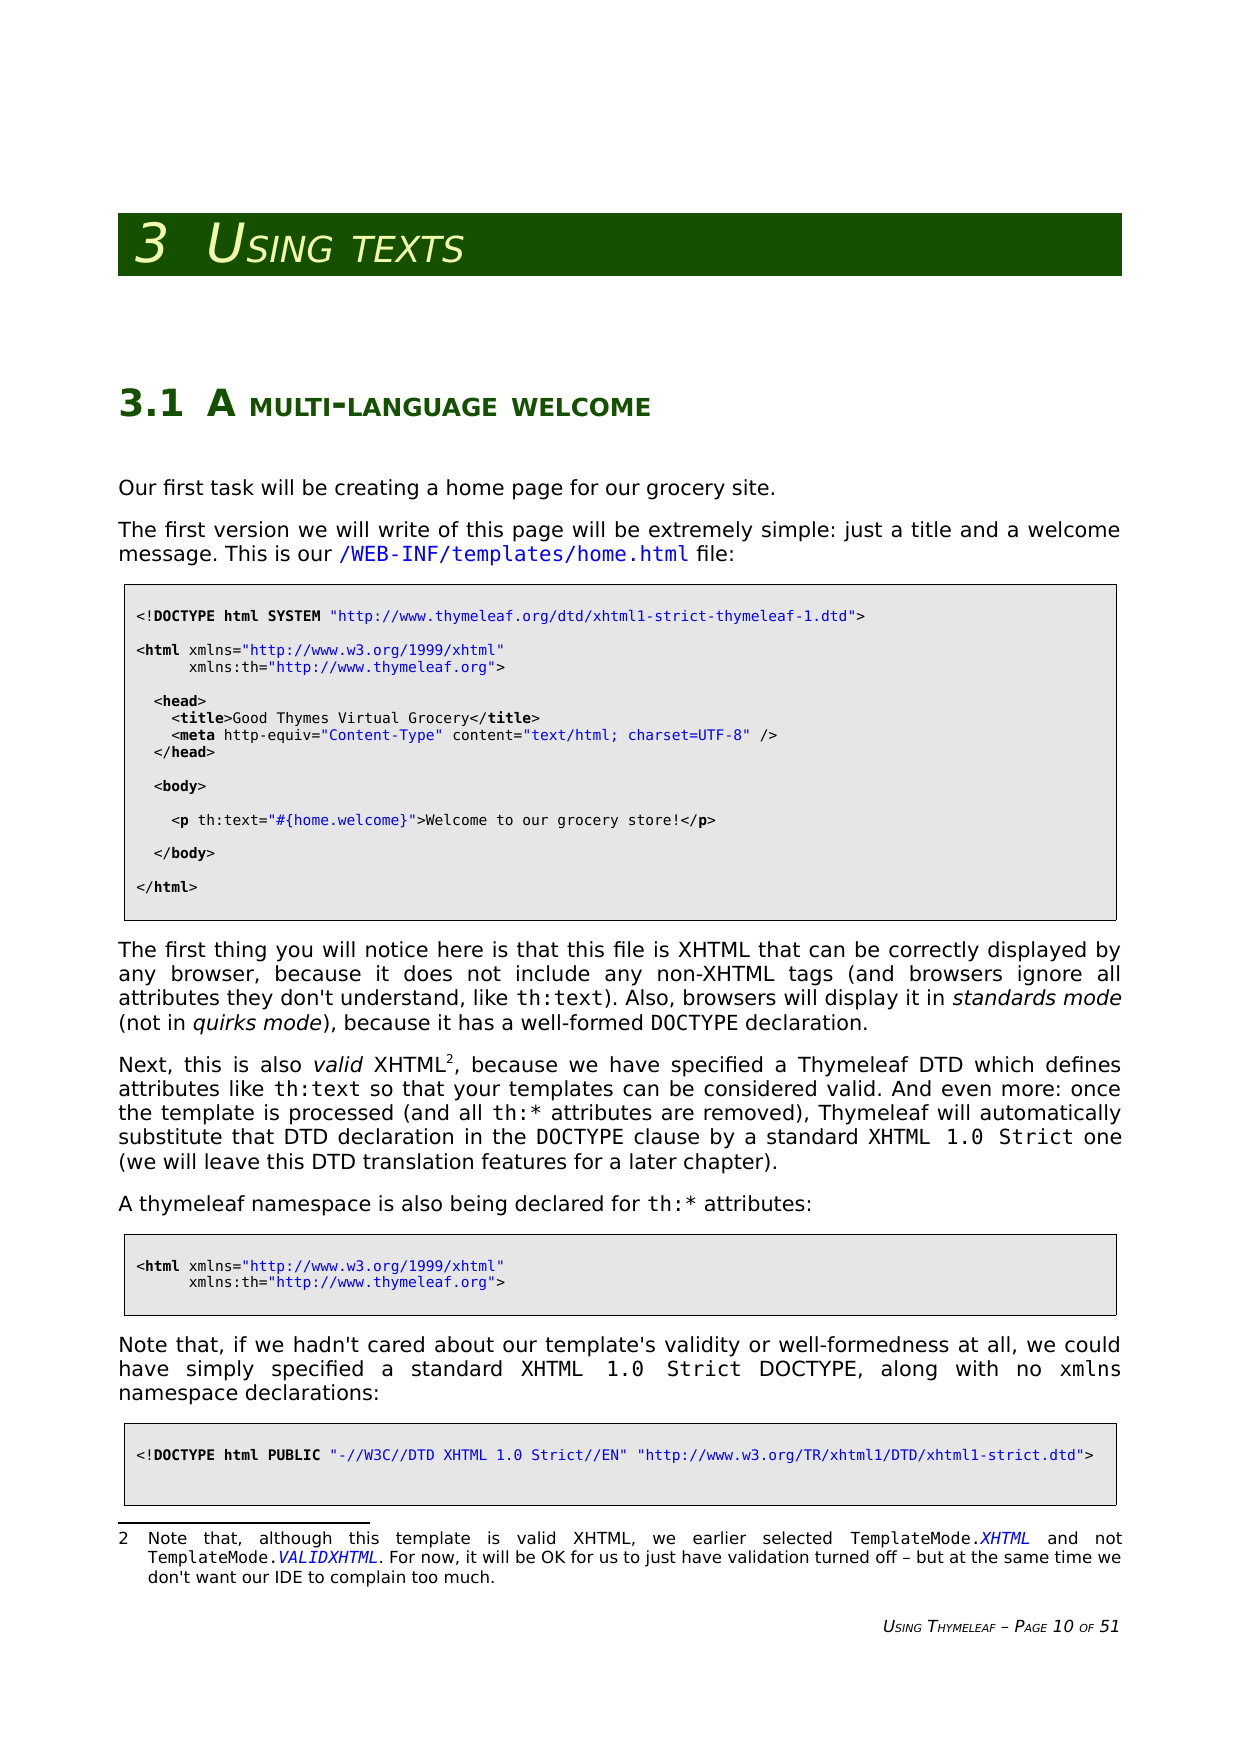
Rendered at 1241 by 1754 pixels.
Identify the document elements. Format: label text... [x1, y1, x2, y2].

text Next, this is also valid XHTML, because we have specified a Thymeleaf DTD which defines attributes like th:text so that your templates can be considered valid. And even more: once the template is processed (and all th:* attributes are removed), Thymeleaf will automatically substitute that DTD declaration in the DOCTYPE clause by a standard XHTML 1.0 Strict one (we will leave this DTD translation features for a later chapter). [118, 1053, 1122, 1174]
text Note that, if we hadn't cared about our template's validity or well-formedness at all, we could have simply specified a standard XHTML 1.0 Strict DOCTYPE, along with no xmlns namespace declarations: [118, 1333, 1122, 1406]
text <!DOCTYPE html SYSTEM "http://www.thymeleaf.org/dtd/xhtml1-strict-thymeleaf-1.dtd"> <html xmlns="http://www.w3.org/1999/xhtml" xmlns:th="http://www.thymeleaf.org"> <head> <title>Good Thymes Virtual Grocery</title> <meta http-equiv="Content-Type" content="text/html; charset=UTF-8" /> </head> <body> <p th:text="#{home.welcome}">Welcome to our grocery store!</p> </body> </html> [125, 585, 1116, 920]
text Our first task will be creating a home page for our grocery site. [118, 476, 1122, 500]
text The first thing you will notice here is that this file is XHTML that can be correctly displayed by any browser, because it does not include any non-XHTML tags (and browsers ignore all attributes they don't understand, like th:text). Also, browsers will display it in standards mode (not in quirks mode), because it has a well-formed DOCTYPE declaration. [118, 938, 1122, 1035]
subtitle Using texts [118, 213, 1122, 276]
subtitle A multi-language welcome [118, 382, 1122, 426]
text Note that, although this template is valid XHTML, we earlier selected TemplateMode.XHTML and not TemplateMode.VALIDXHTML. For now, it will be OK for us to just have validation turned off – but at the same time we don't want our IDE to complain too much. [118, 1529, 1122, 1587]
text The first version we will write of this page will be extremely simple: just a title and a welcome message. This is our /WEB-INF/templates/home.html file: [118, 518, 1122, 566]
text A thymeleaf namespace is also being declared for th:* attributes: [118, 1192, 1122, 1216]
text <html xmlns="http://www.w3.org/1999/xhtml" xmlns:th="http://www.thymeleaf.org"> [125, 1235, 1116, 1315]
text <!DOCTYPE html PUBLIC "-//W3C//DTD XHTML 1.0 Strict//EN" "http://www.w3.org/TR/xhtml1/DTD/xhtml1-strict.dtd"> [125, 1424, 1116, 1505]
